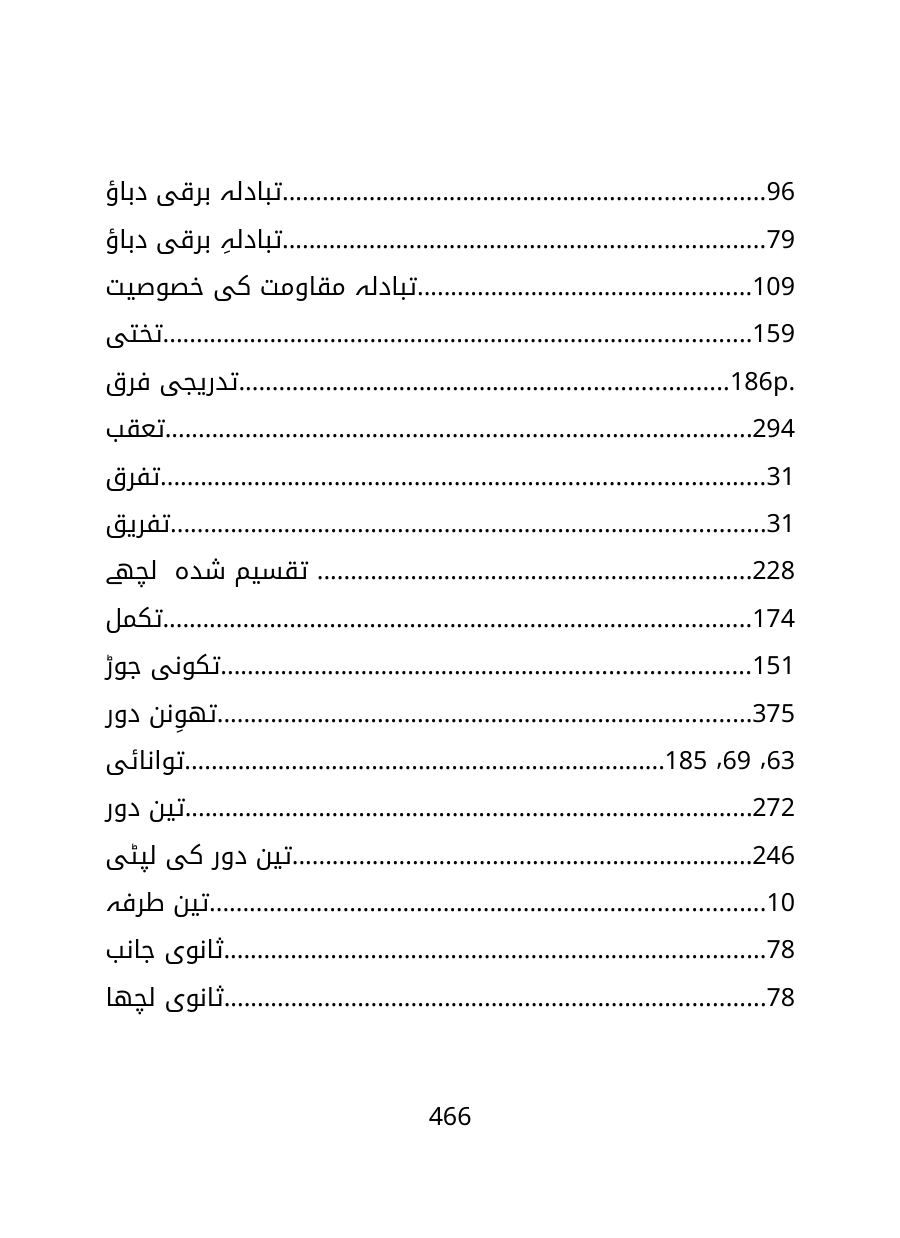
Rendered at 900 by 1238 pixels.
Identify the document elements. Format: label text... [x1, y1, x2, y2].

text تکونی جوڑ 151 [105, 642, 795, 690]
text تبادلہ مقاومت کی خصوصیت 109 [105, 263, 795, 311]
text تین دور کی لپٹی 246 [105, 832, 795, 879]
text تعقب 294 [105, 406, 795, 453]
text تقسیم شدہ لچھے 228 [105, 548, 795, 595]
text تختی 159 [105, 311, 795, 358]
text ثانوی جانب 78 [105, 927, 795, 974]
text تین طرفہ 10 [105, 879, 795, 927]
text تین دور 272 [105, 785, 795, 832]
text تبادلہِ برقی دباؤ 79 [105, 216, 795, 263]
text ثانوی لچھا 78 [105, 974, 795, 1022]
text تفریق 31 [105, 500, 795, 548]
text تفرق 31 [105, 453, 795, 500]
text تکمل 174 [105, 595, 795, 642]
text تھوِنن دور 375 [105, 690, 795, 737]
text تدریجی فرق 186p. [105, 358, 795, 406]
text توانائی 63, 69, 185 [105, 737, 795, 785]
text تبادلہ برقی دباؤ 96 [105, 168, 795, 216]
